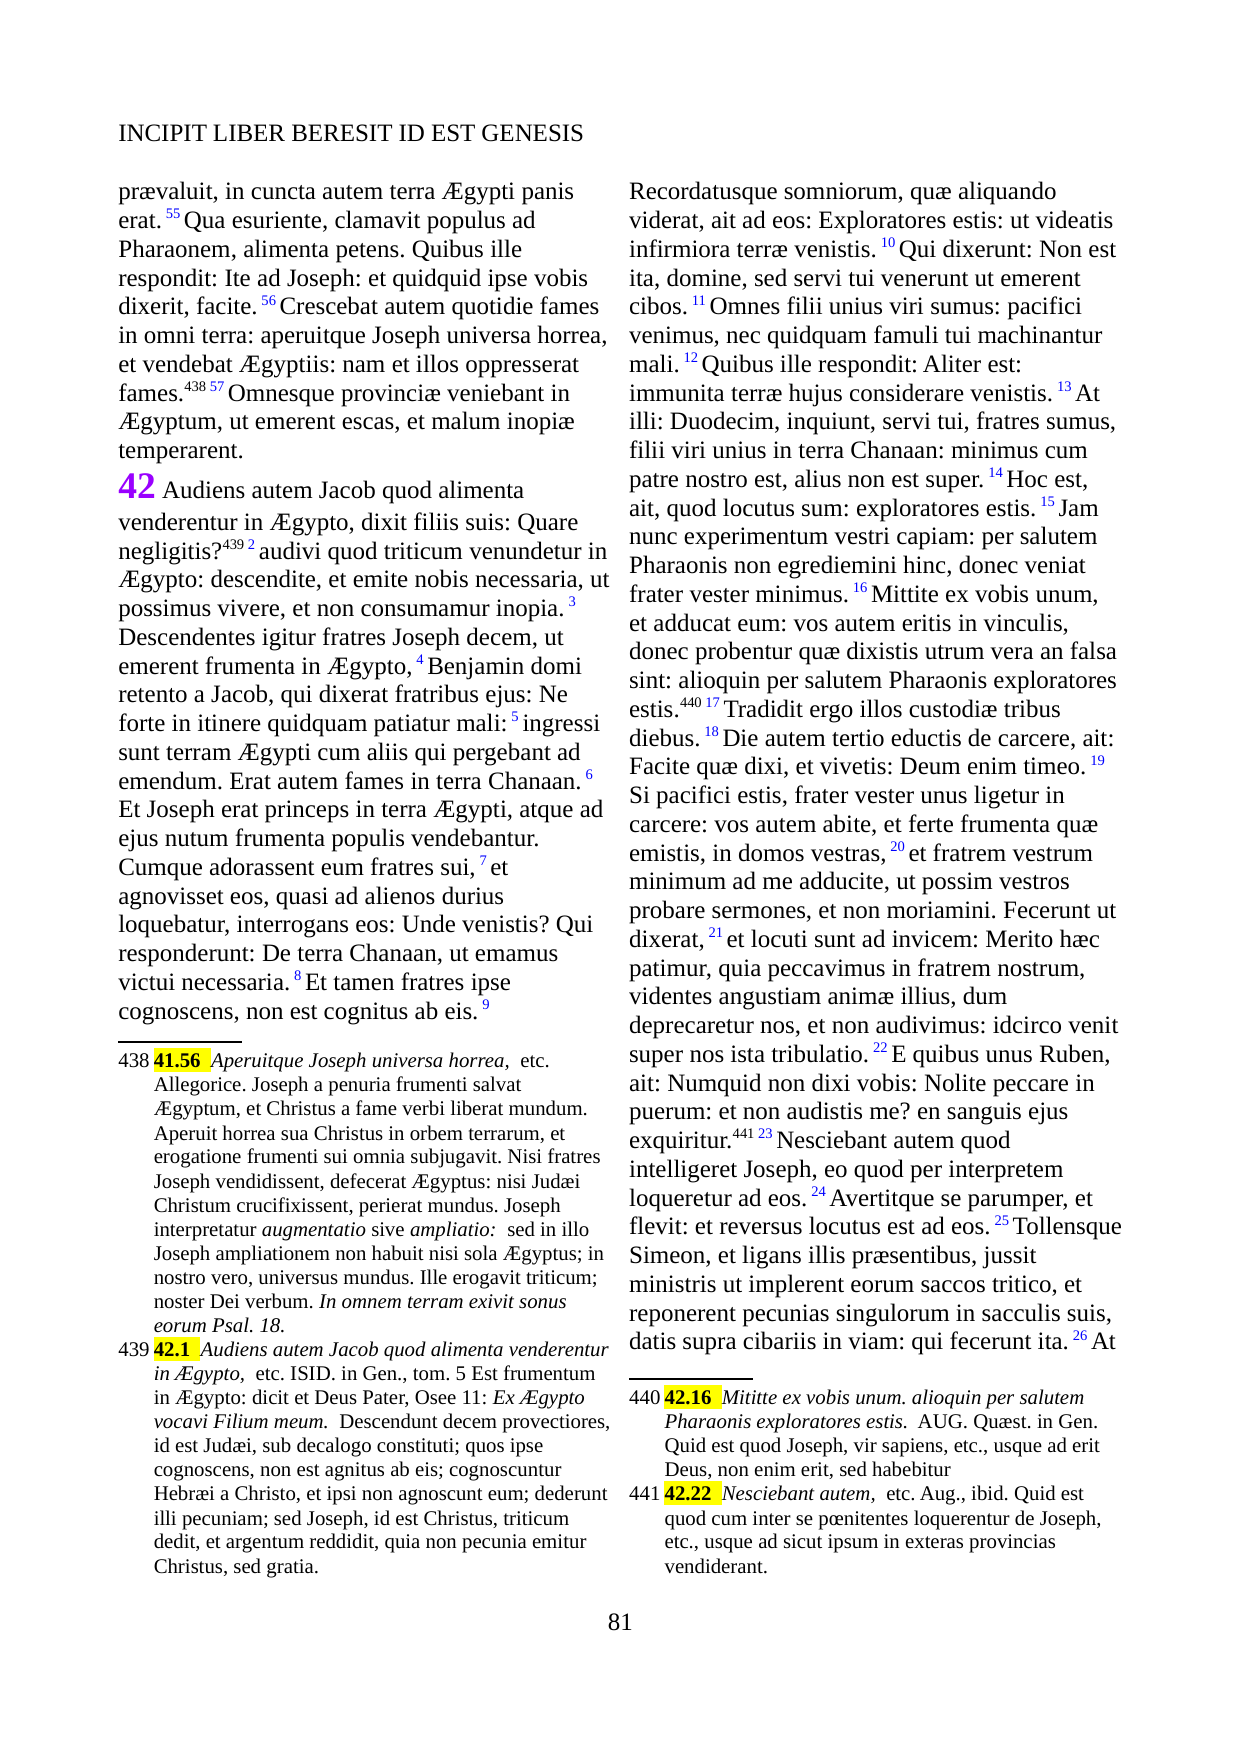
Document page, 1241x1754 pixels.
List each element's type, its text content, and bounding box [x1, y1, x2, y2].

text 42 Audiens autem Jacob quod alimenta venderentur in Ægypto, dixit filiis suis: Quare negligitis? 2 audivi quod triticum venundetur in Ægypto: descendite, et emite nobis necessaria, ut possimus vivere, et non consumamur inopia. 3 Descendentes igitur fratres Joseph decem, ut emerent frumenta in Ægypto, 4 Benjamin domi retento a Jacob, qui dixerat fratribus ejus: Ne forte in itinere quidquam patiatur mali: 5 ingressi sunt terram Ægypti cum aliis qui pergebant ad emendum. Erat autem fames in terra Chanaan. 6 Et Joseph erat princeps in terra Ægypti, atque ad ejus nutum frumenta populis vendebantur. Cumque adorassent eum fratres sui, 7 et agnovisset eos, quasi ad alienos durius loquebatur, interrogans eos: Unde venistis? Qui responderunt: De terra Chanaan, ut emamus victui necessaria. 8 Et tamen fratres ipse cognoscens, non est cognitus ab eis. 9 [118, 464, 611, 1024]
text 42.16 Mititte ex vobis unum. alioquin per salutem Pharaonis exploratores estis. AUG. Quæst. in Gen. Quid est quod Joseph, vir sapiens, etc., usque ad erit Deus, non enim erit, sed habebitur [629, 1385, 1122, 1481]
text Recordatusque somniorum, quæ aliquando viderat, ait ad eos: Exploratores estis: ut videatis infirmiora terræ venistis. 10 Qui dixerunt: Non est ita, domine, sed servi tui venerunt ut emerent cibos. 11 Omnes filii unius viri sumus: pacifici venimus, nec quidquam famuli tui machinantur mali. 12 Quibus ille respondit: Aliter est: immunita terræ hujus considerare venistis. 13 At illi: Duodecim, inquiunt, servi tui, fratres sumus, filii viri unius in terra Chanaan: minimus cum patre nostro est, alius non est super. 14 Hoc est, ait, quod locutus sum: exploratores estis. 15 Jam nunc experimentum vestri capiam: per salutem Pharaonis non egrediemini hinc, donec veniat frater vester minimus. 16 Mittite ex vobis unum, et adducat eum: vos autem eritis in vinculis, donec probentur quæ dixistis utrum vera an falsa sint: alioquin per salutem Pharaonis exploratores estis. 17 Tradidit ergo illos custodiæ tribus diebus. 18 Die autem tertio eductis de carcere, ait: Facite quæ dixi, et vivetis: Deum enim timeo. 19 Si pacifici estis, frater vester unus ligetur in carcere: vos autem abite, et ferte frumenta quæ emistis, in domos vestras, 20 et fratrem vestrum minimum ad me adducite, ut possim vestros probare sermones, et non moriamini. Fecerunt ut dixerat, 21 et locuti sunt ad invicem: Merito hæc patimur, quia peccavimus in fratrem nostrum, videntes angustiam animæ illius, dum deprecaretur nos, et non audivimus: idcirco venit super nos ista tribulatio. 22 E quibus unus Ruben, ait: Numquid non dixi vobis: Nolite peccare in puerum: et non audistis me? en sanguis ejus exquiritur. 23 Nesciebant autem quod intelligeret Joseph, eo quod per interpretem loqueretur ad eos. 24 Avertitque se parumper, et flevit: et reversus locutus est ad eos. 25 Tollensque Simeon, et ligans illis præsentibus, jussit ministris ut implerent eorum saccos tritico, et reponerent pecunias singulorum in sacculis suis, datis supra cibariis in viam: qui fecerunt ita. 26 At [629, 176, 1122, 1355]
text 42.1 Audiens autem Jacob quod alimenta venderentur in Ægypto, etc. ISID. in Gen., tom. 5 Est frumentum in Ægypto: dicit et Deus Pater, Osee 11: Ex Ægypto vocavi Filium meum. Descendunt decem provectiores, id est Judæi, sub decalogo constituti; quos ipse cognoscens, non est agnitus ab eis; cognoscuntur Hebræi a Christo, et ipsi non agnoscunt eum; dederunt illi pecuniam; sed Joseph, id est Christus, triticum dedit, et argentum reddidit, quia non pecunia emitur Christus, sed gratia. [118, 1337, 611, 1578]
text prævaluit, in cuncta autem terra Ægypti panis erat. 55 Qua esuriente, clamavit populus ad Pharaonem, alimenta petens. Quibus ille respondit: Ite ad Joseph: et quidquid ipse vobis dixerit, facite. 56 Crescebat autem quotidie fames in omni terra: aperuitque Joseph universa horrea, et vendebat Ægyptiis: nam et illos oppresserat fames. 57 Omnesque provinciæ veniebant in Ægyptum, ut emerent escas, et malum inopiæ temperarent. [118, 176, 611, 464]
text 42.22 Nesciebant autem, etc. Aug., ibid. Quid est quod cum inter se pœnitentes loquerentur de Joseph, etc., usque ad sicut ipsum in exteras provincias vendiderant. [629, 1481, 1122, 1578]
text 41.56 Aperuitque Joseph universa horrea, etc. Allegorice. Joseph a penuria frumenti salvat Ægyptum, et Christus a fame verbi liberat mundum. Aperuit horrea sua Christus in orbem terrarum, et erogatione frumenti sui omnia subjugavit. Nisi fratres Joseph vendidissent, defecerat Ægyptus: nisi Judæi Christum crucifixissent, perierat mundus. Joseph interpretatur augmentatio sive ampliatio: sed in illo Joseph ampliationem non habuit nisi sola Ægyptus; in nostro vero, universus mundus. Ille erogavit triticum; noster Dei verbum. In omnem terram exivit sonus eorum Psal. 18. [118, 1048, 611, 1337]
